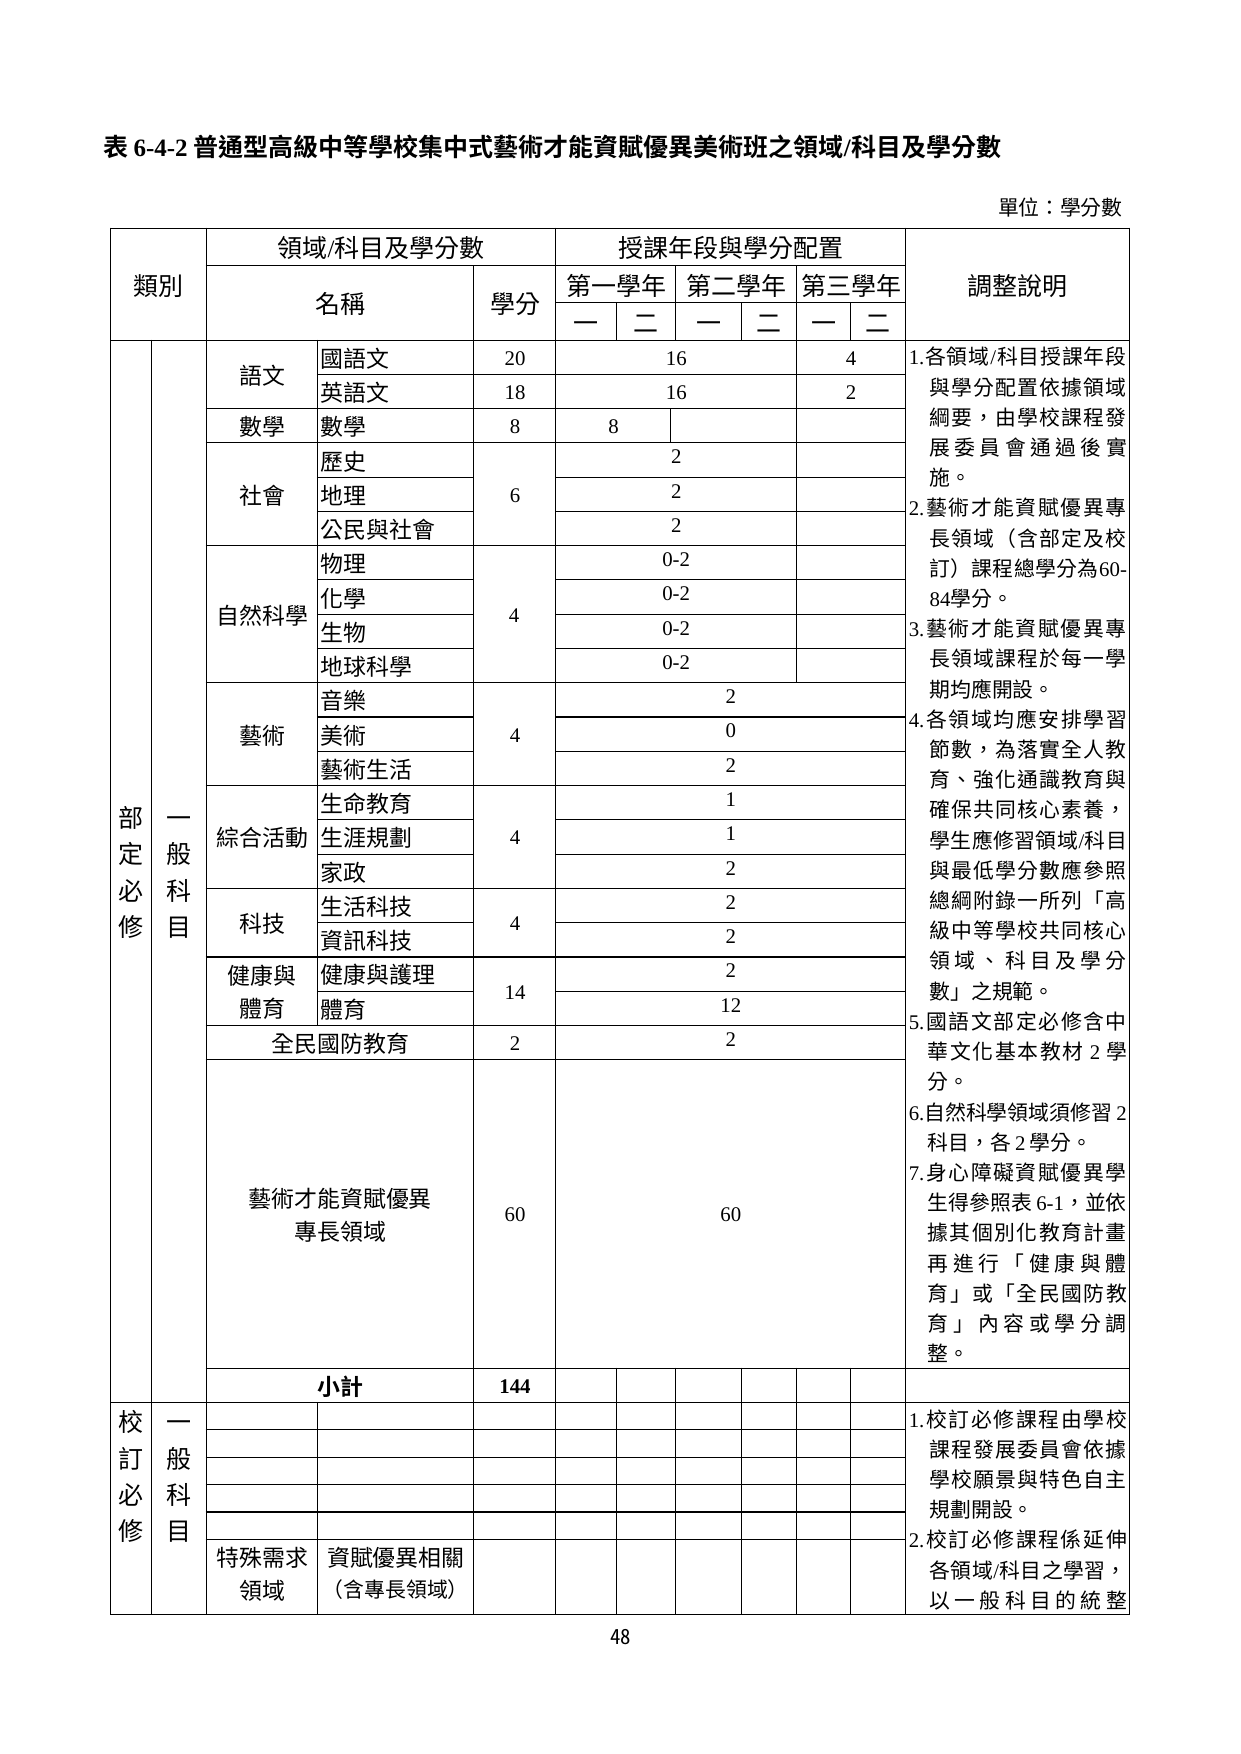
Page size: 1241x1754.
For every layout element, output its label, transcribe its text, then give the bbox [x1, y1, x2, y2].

table_cell 藝術 [207, 683, 317, 785]
table_cell [318, 1458, 473, 1484]
table_cell 地球科學 [318, 649, 473, 682]
table_cell 1.各領域/科目授課年段與學分配置依據領域綱要，由學校課程發展委員會通過後實施。 2.藝術才能資賦優異專長領域（含部定及校訂）課程總學分為60-84學分。 3.藝術才能資賦優異專長領域課程於每一學期均應開設。 4.各領域均應安排學習節數，為落實全人教育、強化通識教育與確保共同核心素養，學生應修習領域/科目與最低學分數應參照總綱附錄一所列「高級中等學校共同核心領域、科目及學分數」之規範。 5.國語文部定必修含中華文化基本教材2學分。 6.自然科學領域須修習2科目，各2學分。 7.身心障礙資賦優異學生得參照表6-1，並依據其個別化教育計畫再進行「健康與體育」或「全民國防教育」內容或學分調整。 [906, 341, 1129, 1368]
table_cell 一 [556, 303, 616, 339]
table_cell 2 [556, 512, 796, 545]
table_cell 生物 [318, 615, 473, 648]
table_cell [617, 1540, 675, 1614]
table_cell 16 [556, 341, 796, 374]
table_cell [797, 1458, 850, 1484]
table_cell 數學 [207, 409, 317, 442]
table_cell 8 [556, 409, 670, 442]
table_cell 0-2 [556, 615, 796, 648]
table_cell 14 [474, 958, 555, 1025]
table_cell [556, 1430, 616, 1457]
table_cell [617, 1485, 675, 1511]
table_cell [556, 1513, 616, 1539]
table_cell [617, 1513, 675, 1539]
table_cell [676, 1513, 741, 1539]
table_cell [617, 1430, 675, 1457]
table_cell 6 [474, 443, 555, 545]
table_cell [676, 1485, 741, 1511]
table_cell [617, 1403, 675, 1429]
table_header 類別 [111, 229, 206, 339]
table_cell 4 [474, 786, 555, 888]
table_cell [556, 1540, 616, 1614]
table_cell [207, 1458, 317, 1484]
table_cell [556, 1485, 616, 1511]
table_cell [797, 1430, 850, 1457]
table_cell 1.校訂必修課程由學校課程發展委員會依據學校願景與特色自主規劃開設。 2.校訂必修課程係延伸各領域/科目之學習，以一般科目的統整 [906, 1403, 1129, 1614]
table_cell 藝術才能資賦優異 專長領域 [207, 1060, 473, 1368]
table_cell [851, 1369, 905, 1402]
table_cell [797, 409, 905, 442]
table_cell 1 [556, 786, 905, 819]
table_cell 2 [556, 443, 796, 477]
table_cell 小計 [207, 1369, 473, 1402]
table_cell 國語文 [318, 341, 473, 374]
table_cell 2 [556, 478, 796, 511]
table_cell 4 [797, 341, 905, 374]
table_cell [797, 443, 905, 477]
table_cell 健康與 體育 [207, 958, 317, 1025]
table_cell [474, 1513, 555, 1539]
table_cell 4 [474, 546, 555, 682]
table_cell [742, 1513, 796, 1539]
table_cell 物理 [318, 546, 473, 579]
table_cell 名稱 [207, 266, 473, 339]
table_cell 美術 [318, 718, 473, 751]
table_cell [617, 1369, 675, 1402]
table_cell [851, 1458, 905, 1484]
table_cell [474, 1485, 555, 1511]
table_cell [797, 478, 905, 511]
table_cell [676, 1540, 741, 1614]
table_cell 0-2 [556, 546, 796, 579]
table_cell 一般科目 [152, 341, 206, 1402]
table_cell [797, 1485, 850, 1511]
table_cell [474, 1540, 555, 1614]
table_cell [851, 1403, 905, 1429]
table_cell 二 [742, 303, 796, 339]
table_cell 0-2 [556, 649, 796, 682]
table_cell [742, 1540, 796, 1614]
table_cell 2 [556, 889, 905, 922]
table_cell 資賦優異相關（含專長領域） [318, 1540, 473, 1614]
table_cell 0-2 [556, 580, 796, 614]
table_cell [556, 1458, 616, 1484]
table_cell [906, 1369, 1129, 1402]
table_cell [474, 1430, 555, 1457]
table_cell 2 [797, 375, 905, 408]
table_cell 社會 [207, 443, 317, 545]
table_cell [318, 1513, 473, 1539]
table_cell [742, 1430, 796, 1457]
table_cell 12 [556, 992, 905, 1025]
table_cell 2 [474, 1026, 555, 1059]
table_cell 校 訂 必 修 [111, 1403, 151, 1614]
table_cell 2 [556, 958, 905, 991]
table_cell [617, 1458, 675, 1484]
table_cell [207, 1485, 317, 1511]
table_cell [671, 409, 796, 442]
table_cell [474, 1403, 555, 1429]
table_cell [318, 1485, 473, 1511]
table_cell 2 [556, 683, 905, 716]
table_cell [797, 580, 905, 614]
table_cell [742, 1485, 796, 1511]
table_cell [797, 1369, 850, 1402]
table_cell [207, 1403, 317, 1429]
table_cell 2 [556, 855, 905, 888]
table_cell 16 [556, 375, 796, 408]
table_cell [676, 1403, 741, 1429]
table_header 調整說明 [906, 229, 1129, 339]
table_cell 第二學年 [676, 266, 796, 302]
table_cell 生活科技 [318, 889, 473, 922]
table_cell 語文 [207, 341, 317, 408]
text 表6-4-2 普通型高級中等學校集中式藝術才能資賦優異美術班之領域/科目及學分數 [103, 119, 1122, 165]
table_cell 公民與社會 [318, 512, 473, 545]
table_cell [851, 1540, 905, 1614]
table_cell [742, 1369, 796, 1402]
table_cell 自然科學 [207, 546, 317, 682]
table_cell 英語文 [318, 375, 473, 408]
table_cell 4 [474, 889, 555, 956]
table_cell [318, 1403, 473, 1429]
table_cell [207, 1513, 317, 1539]
table_cell 資訊科技 [318, 923, 473, 956]
table_cell 部定必 修 [111, 341, 151, 1402]
table_cell 60 [474, 1060, 555, 1368]
table_cell 4 [474, 683, 555, 785]
table_header 授課年段與學分配置 [556, 229, 905, 265]
table_cell 健康與護理 [318, 958, 473, 991]
table_cell 藝術生活 [318, 752, 473, 785]
table_cell 二 [851, 303, 905, 339]
table_cell 地理 [318, 478, 473, 511]
table_cell [851, 1513, 905, 1539]
table_cell [676, 1458, 741, 1484]
table_cell [556, 1369, 616, 1402]
table_cell 全民國防教育 [207, 1026, 473, 1059]
table_cell [797, 1513, 850, 1539]
table_cell 一 [676, 303, 741, 339]
table_cell 歷史 [318, 443, 473, 477]
table_cell [474, 1458, 555, 1484]
table_cell [797, 512, 905, 545]
table_cell [797, 649, 905, 682]
table_cell [556, 1403, 616, 1429]
table_cell [676, 1430, 741, 1457]
table_cell 0 [556, 718, 905, 751]
table_cell 一般科目 [152, 1403, 206, 1614]
table_cell 音樂 [318, 683, 473, 716]
table_cell [318, 1430, 473, 1457]
table_cell 化學 [318, 580, 473, 614]
table_cell [742, 1458, 796, 1484]
table_cell 特殊需求領域 [207, 1540, 317, 1614]
table_cell 2 [556, 923, 905, 956]
table_cell 20 [474, 341, 555, 374]
table_cell [676, 1369, 741, 1402]
table_cell 一 [797, 303, 850, 339]
table_cell [797, 1403, 850, 1429]
table_cell 144 [474, 1369, 555, 1402]
text 單位：學分數 [118, 165, 1122, 228]
table_cell 生命教育 [318, 786, 473, 819]
table_cell 8 [474, 409, 555, 442]
table_cell 二 [617, 303, 675, 339]
table_cell 生涯規劃 [318, 820, 473, 853]
table_cell [742, 1403, 796, 1429]
table_cell [797, 1540, 850, 1614]
table_cell 18 [474, 375, 555, 408]
table_cell 數學 [318, 409, 473, 442]
table_cell 家政 [318, 855, 473, 888]
table_cell 第三學年 [797, 266, 905, 302]
table_cell 1 [556, 820, 905, 853]
table_cell 學分 [474, 266, 555, 339]
table_cell [851, 1430, 905, 1457]
table_header 領域/科目及學分數 [207, 229, 555, 265]
table_cell [797, 546, 905, 579]
table_cell 60 [556, 1060, 905, 1368]
table_cell [207, 1430, 317, 1457]
table_cell 第一學年 [556, 266, 675, 302]
table_cell 2 [556, 752, 905, 785]
table_cell 綜合活動 [207, 786, 317, 888]
table_cell 科技 [207, 889, 317, 956]
table_cell [797, 615, 905, 648]
table_cell 2 [556, 1026, 905, 1059]
table_cell 體育 [318, 992, 473, 1025]
table_cell [851, 1485, 905, 1511]
